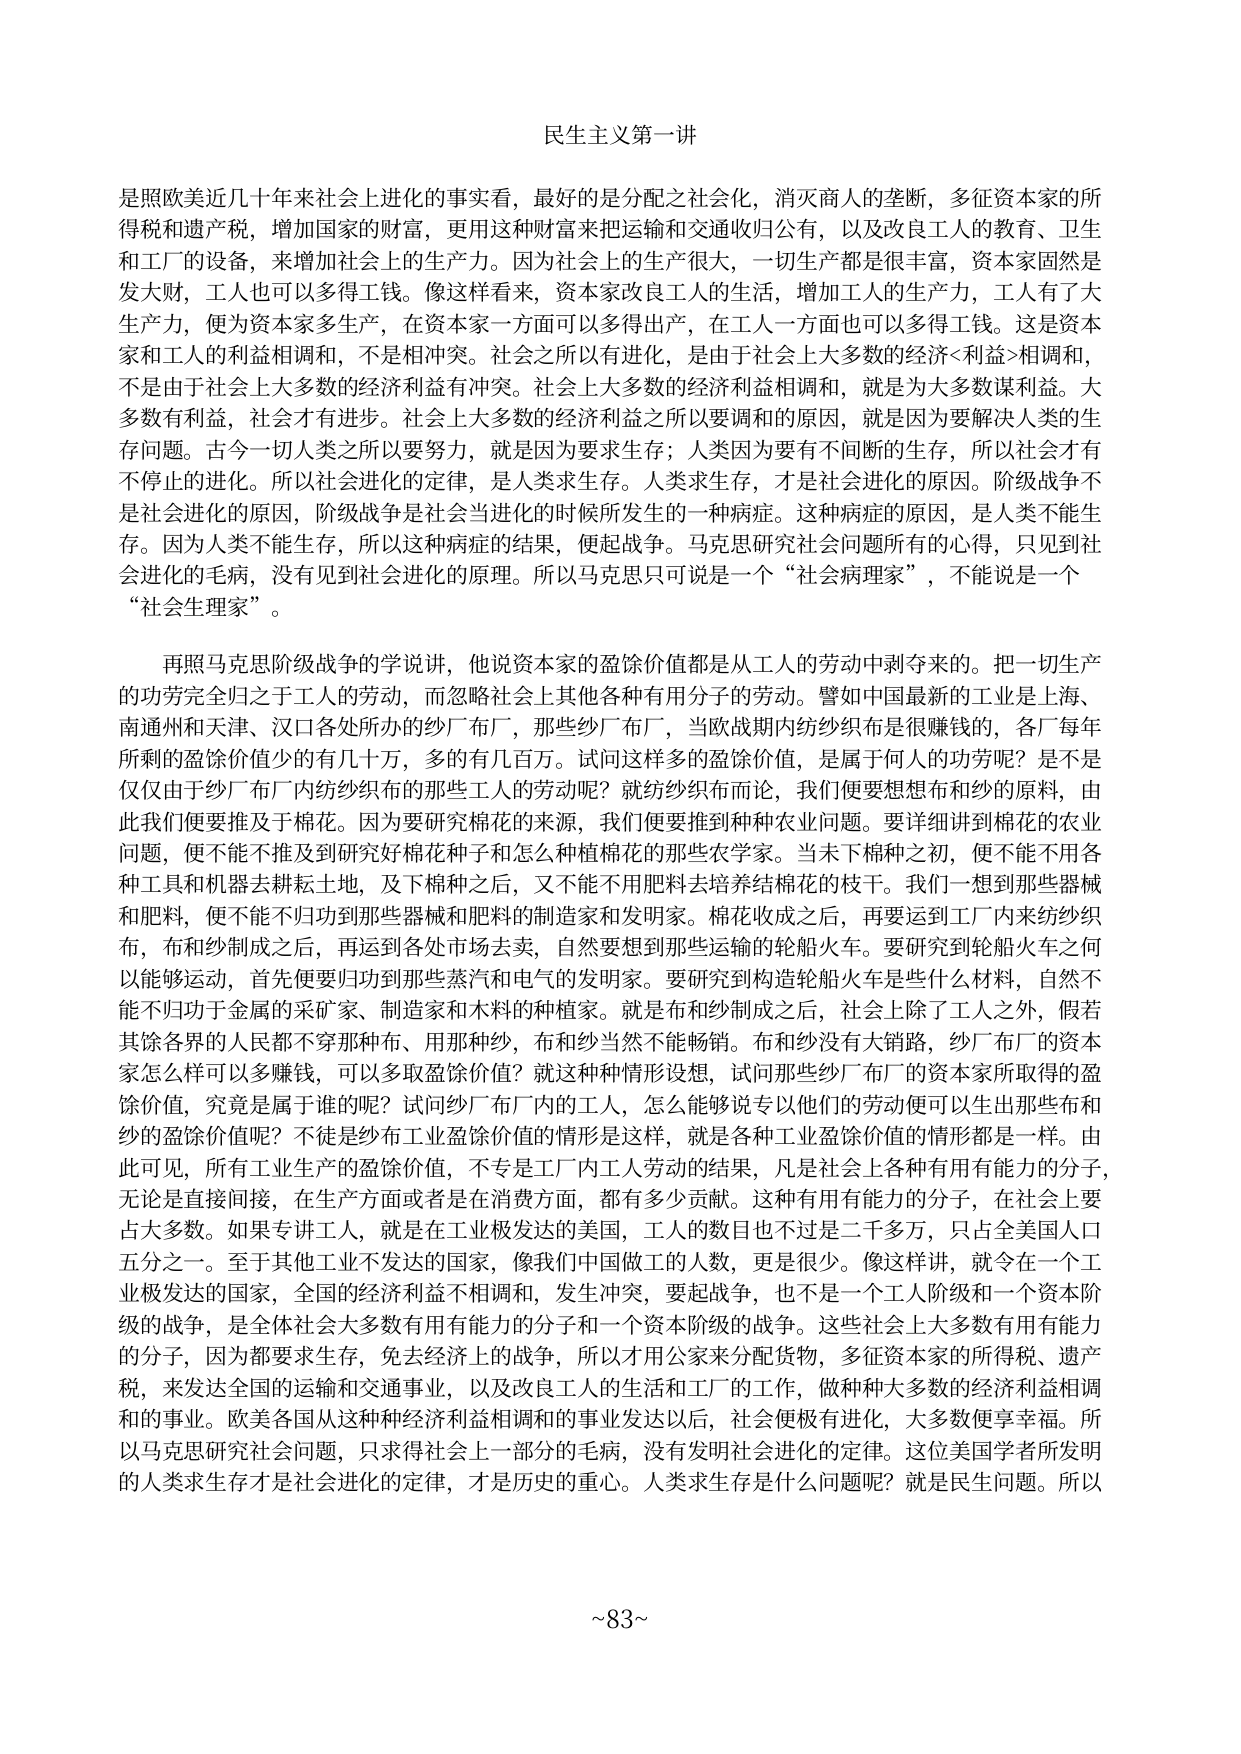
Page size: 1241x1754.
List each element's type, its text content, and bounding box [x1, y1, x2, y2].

text 再照马克思阶级战争的学说讲，他说资本家的盈馀价值都是从工人的劳动中剥夺来的。把一切生产的功劳完全归之于工人的劳动，而忽略社会上其他各种有用分子的劳动。譬如中国最新的工业是上海、南通州和天津、汉口各处所办的纱厂布厂，那些纱厂布厂，当欧战期内纺纱织布是很赚钱的，各厂每年所剩的盈馀价值少的有几十万，多的有几百万。试问这样多的盈馀价值，是属于何人的功劳呢？是不是仅仅由于纱厂布厂内纺纱织布的那些工人的劳动呢？就纺纱织布而论，我们便要想想布和纱的原料，由此我们便要推及于棉花。因为要研究棉花的来源，我们便要推到种种农业问题。要详细讲到棉花的农业问题，便不能不推及到研究好棉花种子和怎么种植棉花的那些农学家。当未下棉种之初，便不能不用各种工具和机器去耕耘土地，及下棉种之后，又不能不用肥料去培养结棉花的枝干。我们一想到那些器械和肥料，便不能不归功到那些器械和肥料的制造家和发明家。棉花收成之后，再要运到工厂内来纺纱织布，布和纱制成之后，再运到各处市场去卖，自然要想到那些运输的轮船火车。要研究到轮船火车之何以能够运动，首先便要归功到那些蒸汽和电气的发明家。要研究到构造轮船火车是些什么材料，自然不能不归功于金属的采矿家、制造家和木料的种植家。就是布和纱制成之后，社会上除了工人之外，假若其馀各界的人民都不穿那种布、用那种纱，布和纱当然不能畅销。布和纱没有大销路，纱厂布厂的资本家怎么样可以多赚钱，可以多取盈馀价值？就这种种情形设想，试问那些纱厂布厂的资本家所取得的盈馀价值，究竟是属于谁的呢？试问纱厂布厂内的工人，怎么能够说专以他们的劳动便可以生出那些布和纱的盈馀价值呢？不徒是纱布工业盈馀价值的情形是这样，就是各种工业盈馀价值的情形都是一样。由此可见，所有工业生产的盈馀价值，不专是工厂内工人劳动的结果，凡是社会上各种有用有能力的分子，无论是直接间接，在生产方面或者是在消费方面，都有多少贡献。这种有用有能力的分子，在社会上要占大多数。如果专讲工人，就是在工业极发达的美国，工人的数目也不过是二千多万，只占全美国人口五分之一。至于其他工业不发达的国家，像我们中国做工的人数，更是很少。像这样讲，就令在一个工业极发达的国家，全国的经济利益不相调和，发生冲突，要起战争，也不是一个工人阶级和一个资本阶级的战争，是全体社会大多数有用有能力的分子和一个资本阶级的战争。这些社会上大多数有用有能力的分子，因为都要求生存，免去经济上的战争，所以才用公家来分配货物，多征资本家的所得税、遗产税，来发达全国的运输和交通事业，以及改良工人的生活和工厂的工作，做种种大多数的经济利益相调和的事业。欧美各国从这种种经济利益相调和的事业发达以后，社会便极有进化，大多数便享幸福。所以马克思研究社会问题，只求得社会上一部分的毛病，没有发明社会进化的定律。这位美国学者所发明的人类求生存才是社会进化的定律，才是历史的重心。人类求生存是什么问题呢？就是民生问题。所以 [118, 647, 1122, 1497]
text 是照欧美近几十年来社会上进化的事实看，最好的是分配之社会化，消灭商人的垄断，多征资本家的所得税和遗产税，增加国家的财富，更用这种财富来把运输和交通收归公有，以及改良工人的教育、卫生和工厂的设备，来增加社会上的生产力。因为社会上的生产很大，一切生产都是很丰富，资本家固然是发大财，工人也可以多得工钱。像这样看来，资本家改良工人的生活，增加工人的生产力，工人有了大生产力，便为资本家多生产，在资本家一方面可以多得出产，在工人一方面也可以多得工钱。这是资本家和工人的利益相调和，不是相冲突。社会之所以有进化，是由于社会上大多数的经济<利益>相调和，不是由于社会上大多数的经济利益有冲突。社会上大多数的经济利益相调和，就是为大多数谋利益。大多数有利益，社会才有进步。社会上大多数的经济利益之所以要调和的原因，就是因为要解决人类的生存问题。古今一切人类之所以要努力，就是因为要求生存；人类因为要有不间断的生存，所以社会才有不停止的进化。所以社会进化的定律，是人类求生存。人类求生存，才是社会进化的原因。阶级战争不是社会进化的原因，阶级战争是社会当进化的时候所发生的一种病症。这种病症的原因，是人类不能生存。因为人类不能生存，所以这种病症的结果，便起战争。马克思研究社会问题所有的心得，只见到社会进化的毛病，没有见到社会进化的原理。所以马克思只可说是一个“社会病理家”，不能说是一个“社会生理家”。 [118, 181, 1122, 622]
